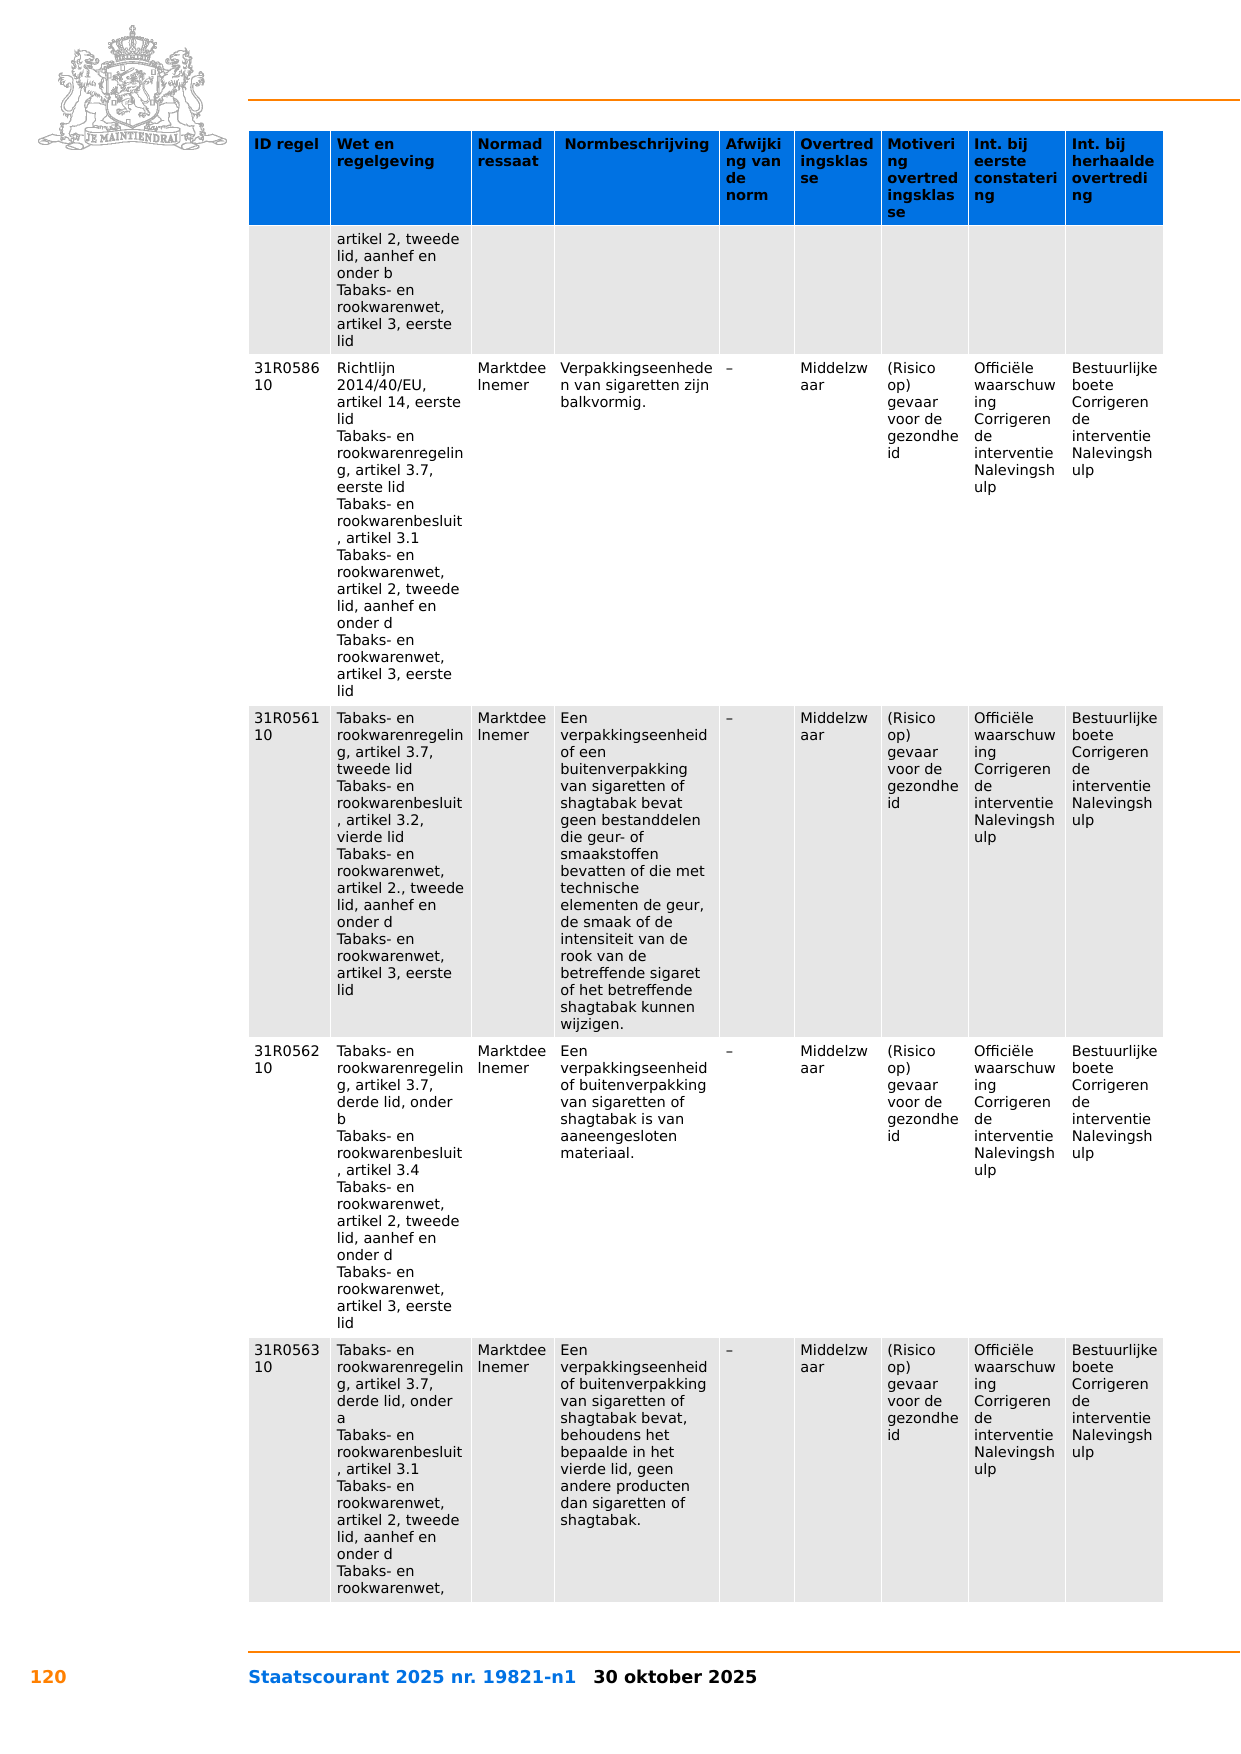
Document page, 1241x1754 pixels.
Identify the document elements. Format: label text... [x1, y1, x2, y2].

table_cell 31R056110 [249, 706, 330, 1037]
table_cell Een verpakkingseenheid of buitenverpakking van sigaretten of shagtabak bevat, behoudens het bepaalde in het vierde lid, geen andere producten dan sigaretten of shagtabak. [555, 1338, 719, 1602]
table_cell (Risico op) gevaar voor de gezondheid [882, 356, 968, 704]
table_cell Bestuurlijke boete Corrigerende interventie Nalevingshulp [1066, 356, 1163, 704]
picture [38, 25, 227, 150]
table_cell 31R056210 [249, 1039, 330, 1337]
table_cell [969, 226, 1065, 354]
table_cell [720, 226, 794, 354]
table_header Int. bij eerste constatering [969, 131, 1065, 225]
table_cell [472, 226, 554, 354]
table_cell Officiële waarschuwing Corrigerende interventie Nalevingshulp [969, 1039, 1065, 1337]
table_cell Een verpakkingseenheid of een buitenverpakking van sigaretten of shagtabak bevat geen bestanddelen die geur- of smaakstoffen bevatten of die met technische elementen de geur, de smaak of de intensiteit van de rook van de betreffende sigaret of het betreffende shagtabak kunnen wijzigen. [555, 706, 719, 1037]
table_cell Marktdeelnemer [472, 356, 554, 704]
table_cell (Risico op) gevaar voor de gezondheid [882, 706, 968, 1037]
table_header Wet en regelgeving [331, 131, 471, 225]
table_cell Bestuurlijke boete Corrigerende interventie Nalevingshulp [1066, 1338, 1163, 1602]
table_cell Officiële waarschuwing Corrigerende interventie Nalevingshulp [969, 1338, 1065, 1602]
table_cell – [720, 1039, 794, 1337]
table_header Normbeschrijving [555, 131, 719, 225]
table_cell Een verpakkingseenheid of buitenverpakking van sigaretten of shagtabak is van aaneengesloten materiaal. [555, 1039, 719, 1337]
table_header Int. bij herhaalde overtreding [1066, 131, 1163, 225]
table_cell Marktdeelnemer [472, 706, 554, 1037]
table_cell (Risico op) gevaar voor de gezondheid [882, 1039, 968, 1337]
table_cell Officiële waarschuwing Corrigerende interventie Nalevingshulp [969, 706, 1065, 1037]
table_cell Middelzwaar [795, 1338, 881, 1602]
table_cell artikel 2, tweede lid, aanhef en onder b Tabaks- en rookwarenwet, artikel 3, eerste lid [331, 226, 471, 354]
table_cell – [720, 706, 794, 1037]
table_header Afwijking van de norm [720, 131, 794, 225]
table_cell Verpakkingseenheden van sigaretten zijn balkvormig. [555, 356, 719, 704]
table_cell 31R056310 [249, 1338, 330, 1602]
table_cell [795, 226, 881, 354]
table_cell [1066, 226, 1163, 354]
table_cell Middelzwaar [795, 356, 881, 704]
table_cell – [720, 356, 794, 704]
table_cell Officiële waarschuwing Corrigerende interventie Nalevingshulp [969, 356, 1065, 704]
table_cell Middelzwaar [795, 706, 881, 1037]
table_cell [249, 226, 330, 354]
table_cell Middelzwaar [795, 1039, 881, 1337]
table_cell (Risico op) gevaar voor de gezondheid [882, 1338, 968, 1602]
table_cell Marktdeelnemer [472, 1039, 554, 1337]
table_cell [882, 226, 968, 354]
table_cell Tabaks- en rookwarenregeling, artikel 3.7, tweede lid Tabaks- en rookwarenbesluit, artikel 3.2, vierde lid Tabaks- en rookwarenwet, artikel 2., tweede lid, aanhef en onder d Tabaks- en rookwarenwet, artikel 3, eerste lid [331, 706, 471, 1037]
table_cell Richtlijn 2014/40/EU, artikel 14, eerste lid Tabaks- en rookwarenregeling, artikel 3.7, eerste lid Tabaks- en rookwarenbesluit, artikel 3.1 Tabaks- en rookwarenwet, artikel 2, tweede lid, aanhef en onder d Tabaks- en rookwarenwet, artikel 3, eerste lid [331, 356, 471, 704]
table_cell Marktdeelnemer [472, 1338, 554, 1602]
table_cell Bestuurlijke boete Corrigerende interventie Nalevingshulp [1066, 706, 1163, 1037]
table_cell Bestuurlijke boete Corrigerende interventie Nalevingshulp [1066, 1039, 1163, 1337]
table_cell Tabaks- en rookwarenregeling, artikel 3.7, derde lid, onder a Tabaks- en rookwarenbesluit, artikel 3.1 Tabaks- en rookwarenwet, artikel 2, tweede lid, aanhef en onder d Tabaks- en rookwarenwet, [331, 1338, 471, 1602]
table_header Overtredingsklasse [795, 131, 881, 225]
table_cell [555, 226, 719, 354]
table_cell 31R058610 [249, 356, 330, 704]
table_header ID regel [249, 131, 330, 225]
table_header Motivering overtredingsklasse [882, 131, 968, 225]
table_header Normadressaat [472, 131, 554, 225]
table_cell – [720, 1338, 794, 1602]
table_cell Tabaks- en rookwarenregeling, artikel 3.7, derde lid, onder b Tabaks- en rookwarenbesluit, artikel 3.4 Tabaks- en rookwarenwet, artikel 2, tweede lid, aanhef en onder d Tabaks- en rookwarenwet, artikel 3, eerste lid [331, 1039, 471, 1337]
